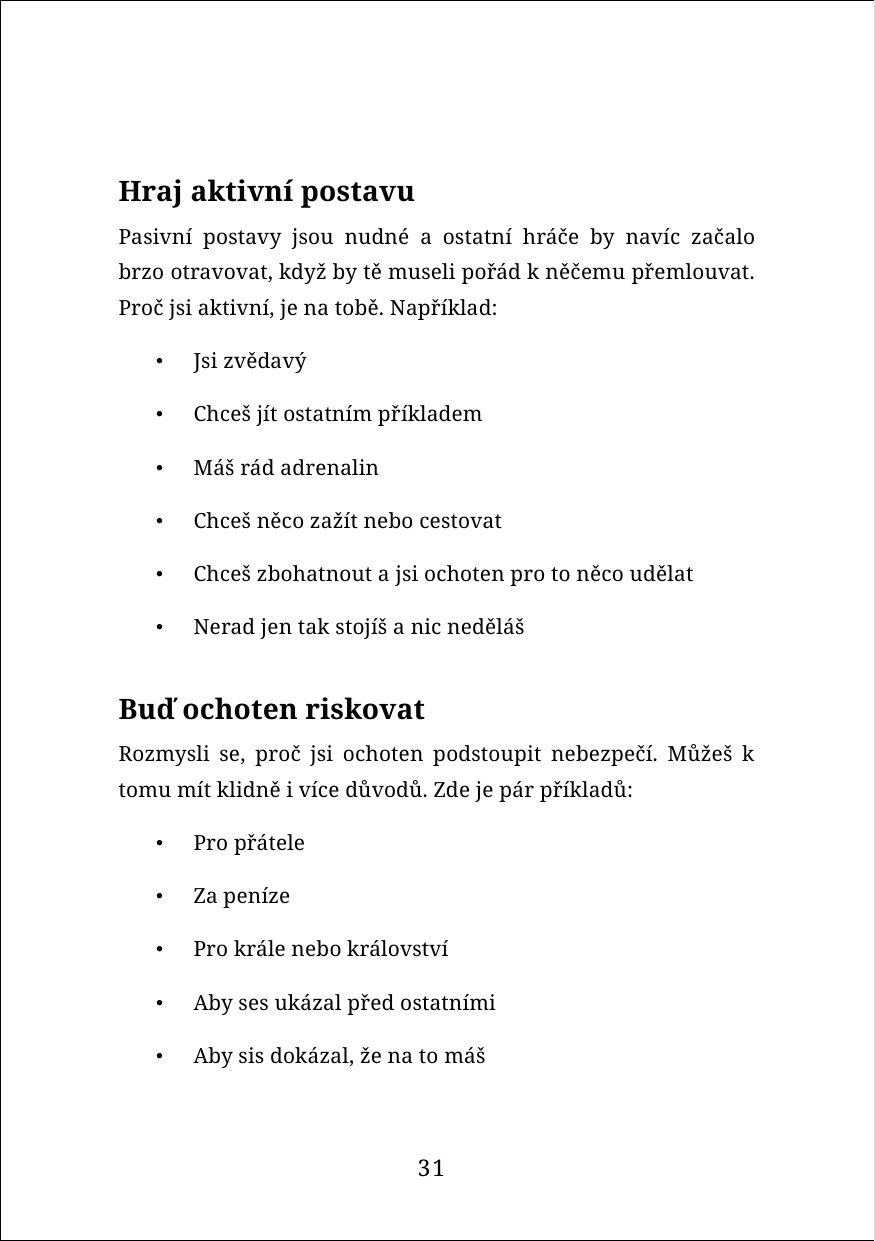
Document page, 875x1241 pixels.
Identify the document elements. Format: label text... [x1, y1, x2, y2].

text Pasivní postavy jsou nudné a ostatní hráče by navíc začalo brzo otravovat, když by tě museli pořád k něčemu přemlouvat. Proč jsi aktivní, je na tobě. Například: [118, 222, 756, 321]
list Za peníze [156, 881, 756, 910]
text Rozmysli se, proč jsi ochoten podstoupit nebezpečí. Můžeš k tomu mít klidně i více důvodů. Zde je pár příkladů: [118, 739, 756, 803]
list Pro krále nebo království [156, 934, 756, 963]
list Nerad jen tak stojíš a nic neděláš [156, 612, 756, 641]
list Aby sis dokázal, že na to máš [156, 1041, 756, 1069]
list Chceš něco zažít nebo cestovat [156, 506, 756, 534]
list Chceš zbohatnout a jsi ochoten pro to něco udělat [156, 559, 756, 587]
list Aby ses ukázal před ostatními [156, 988, 756, 1016]
list Jsi zvědavý [156, 346, 756, 374]
subtitle Hraj aktivní postavu [118, 172, 756, 210]
list Chceš jít ostatním příkladem [156, 399, 756, 428]
subtitle Buď ochoten riskovat [118, 689, 756, 727]
list Máš rád adrenalin [156, 453, 756, 481]
list Pro přátele [156, 828, 756, 856]
